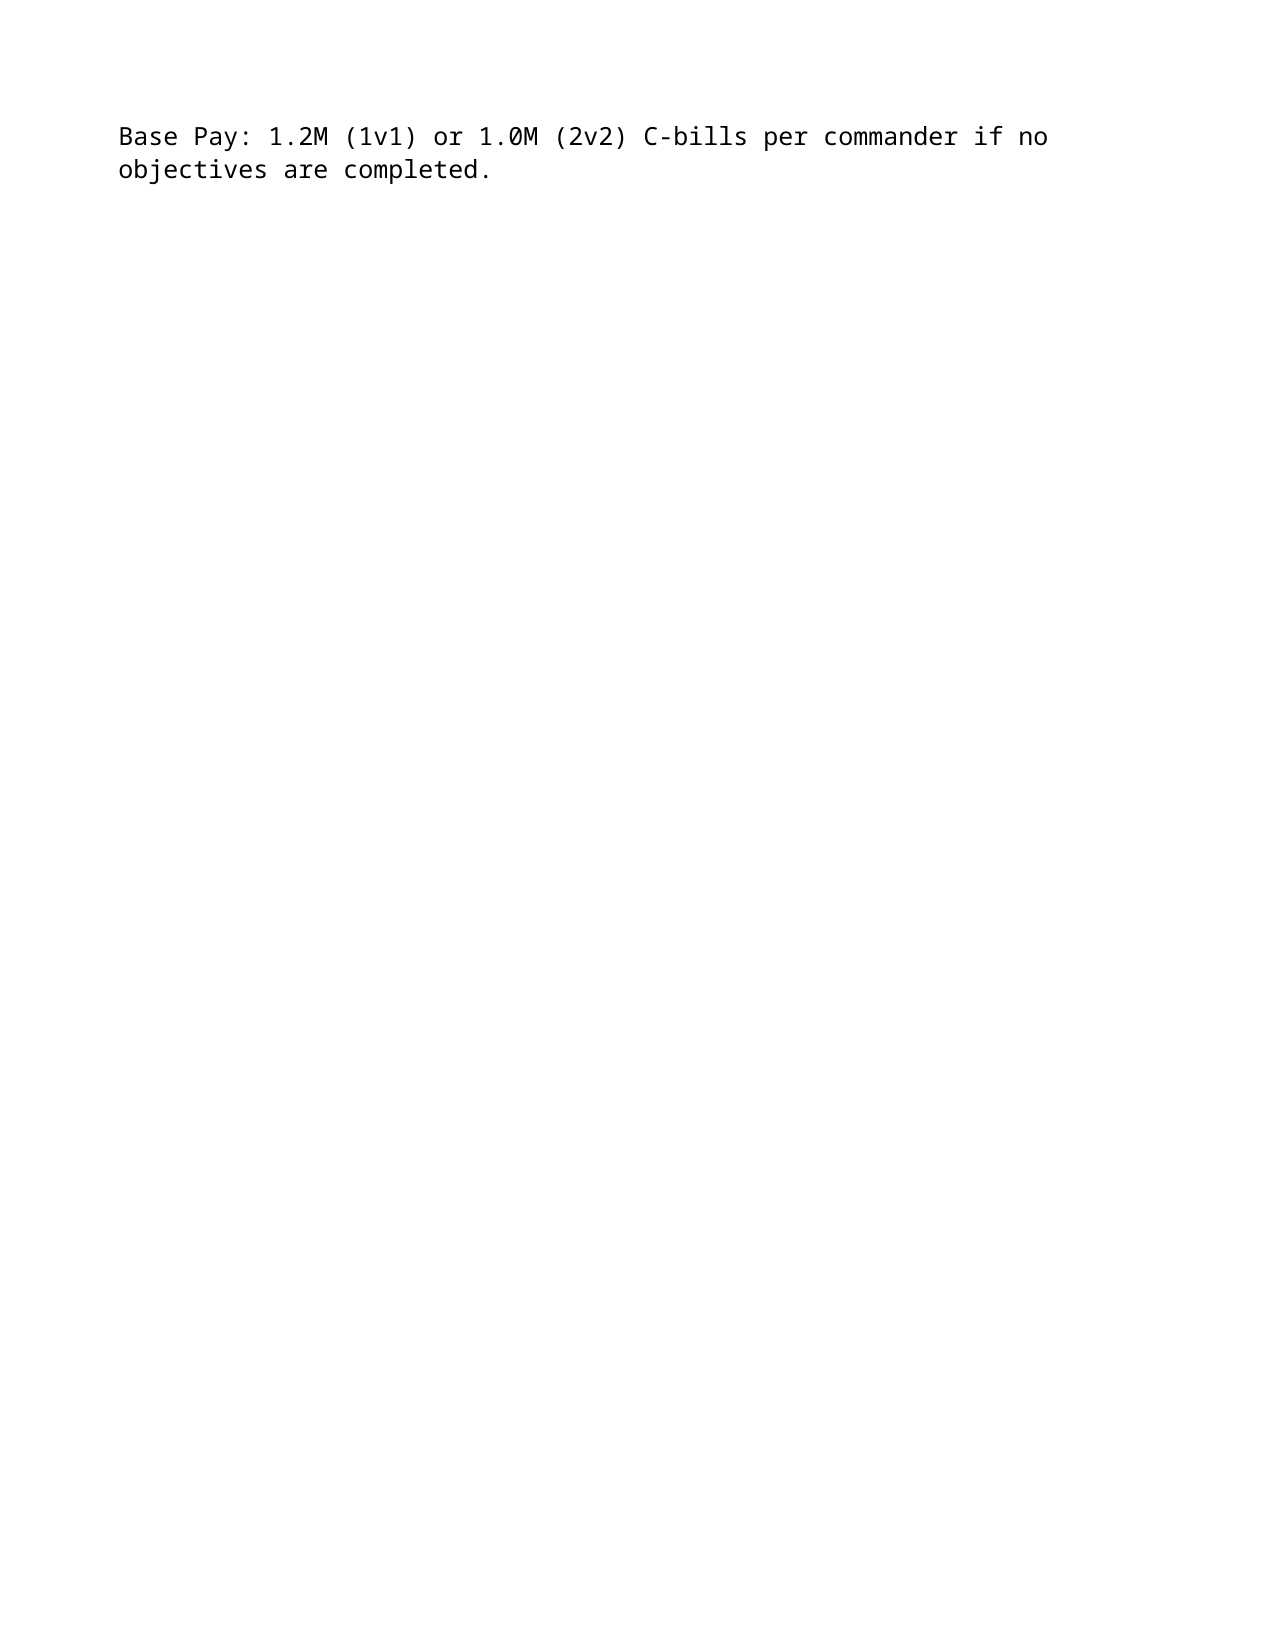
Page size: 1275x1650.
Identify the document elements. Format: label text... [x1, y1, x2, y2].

text Base Pay: 1.2M (1v1) or 1.0M (2v2) C-bills per commander if no objectives are completed. [118, 118, 1157, 186]
